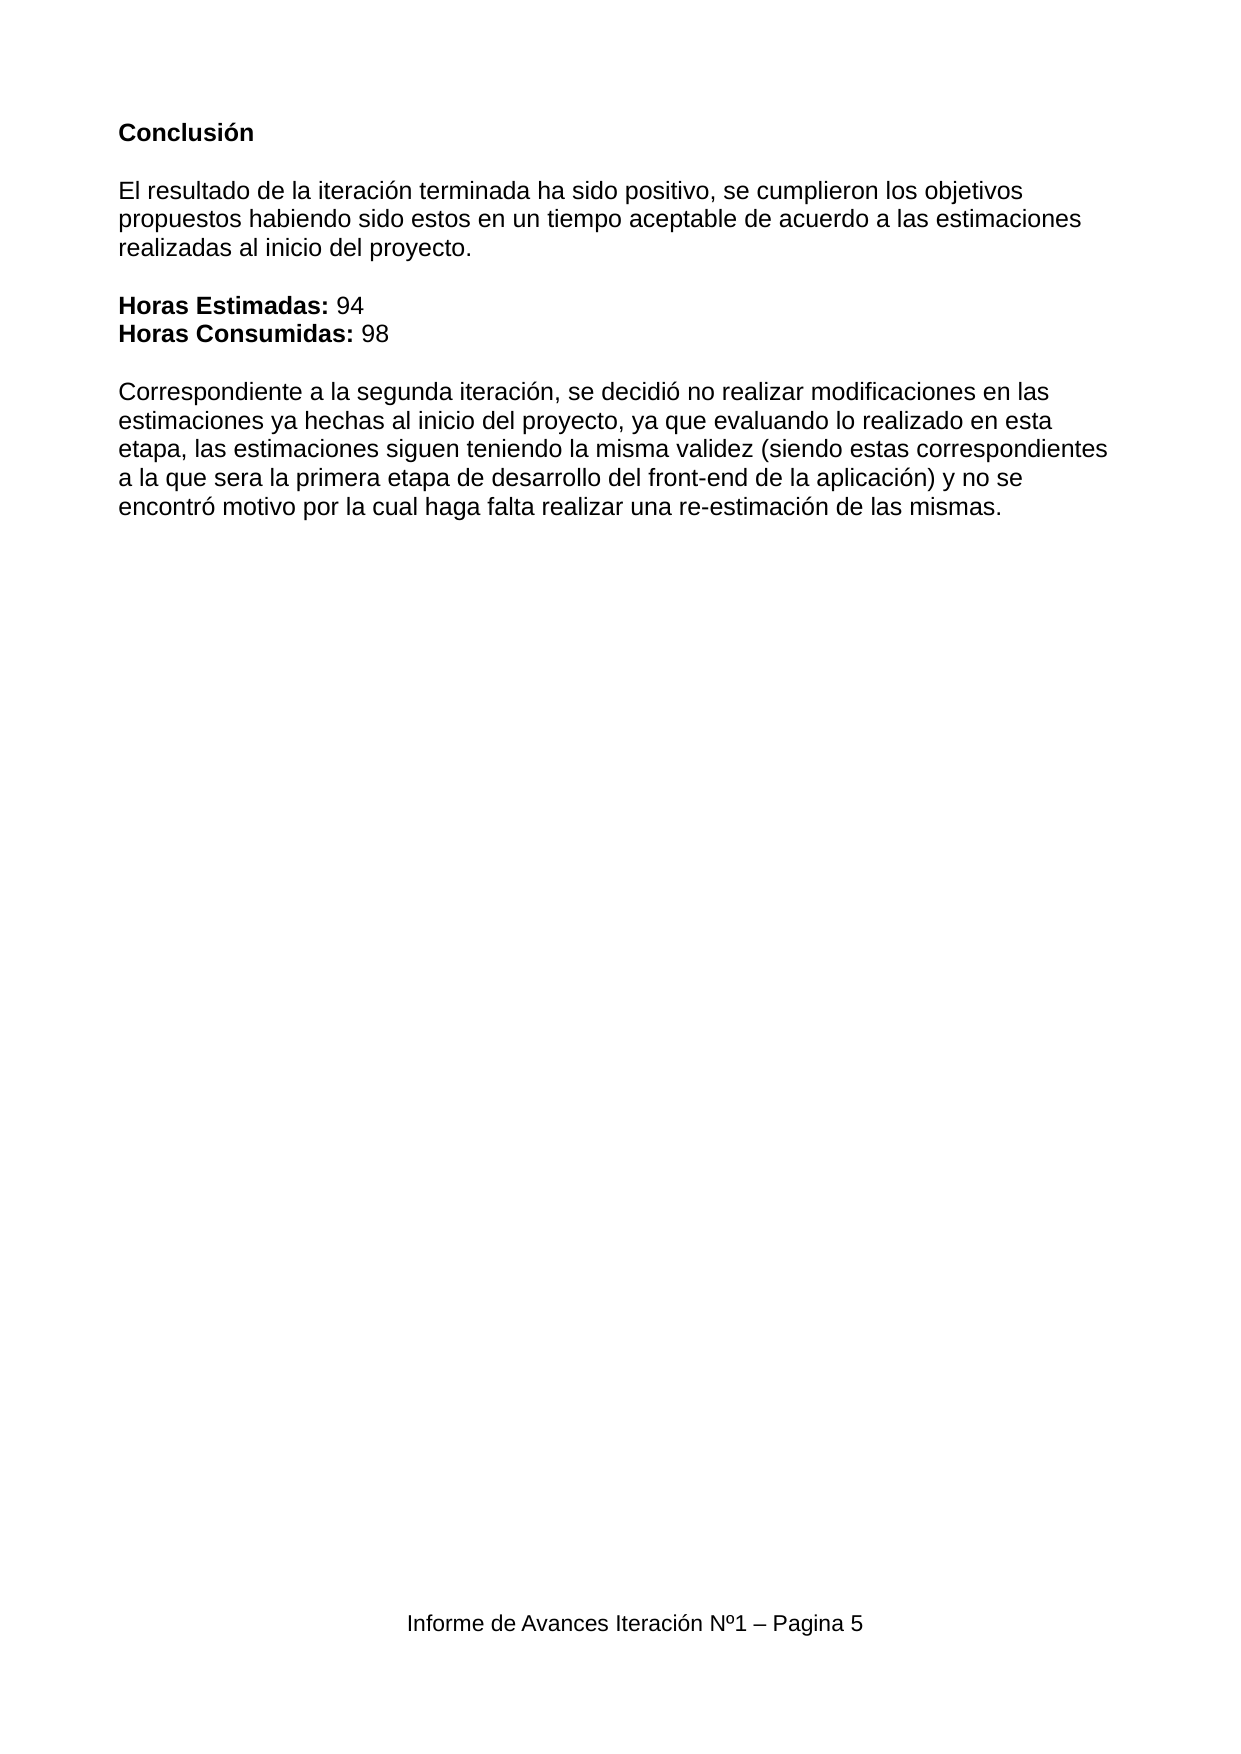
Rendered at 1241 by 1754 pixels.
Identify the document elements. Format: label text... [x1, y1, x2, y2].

text El resultado de la iteración terminada ha sido positivo, se cumplieron los objetivos propuestos habiendo sido estos en un tiempo aceptable de acuerdo a las estimaciones realizadas al inicio del proyecto. [118, 176, 1122, 262]
text Conclusión [118, 118, 1122, 147]
text Correspondiente a la segunda iteración, se decidió no realizar modificaciones en las estimaciones ya hechas al inicio del proyecto, ya que evaluando lo realizado en esta etapa, las estimaciones siguen teniendo la misma validez (siendo estas correspondientes a la que sera la primera etapa de desarrollo del front-end de la aplicación) y no se encontró motivo por la cual haga falta realizar una re-estimación de las mismas. [118, 377, 1122, 521]
text Horas Consumidas: 98 [118, 319, 1122, 348]
text Horas Estimadas: 94 [118, 291, 1122, 319]
